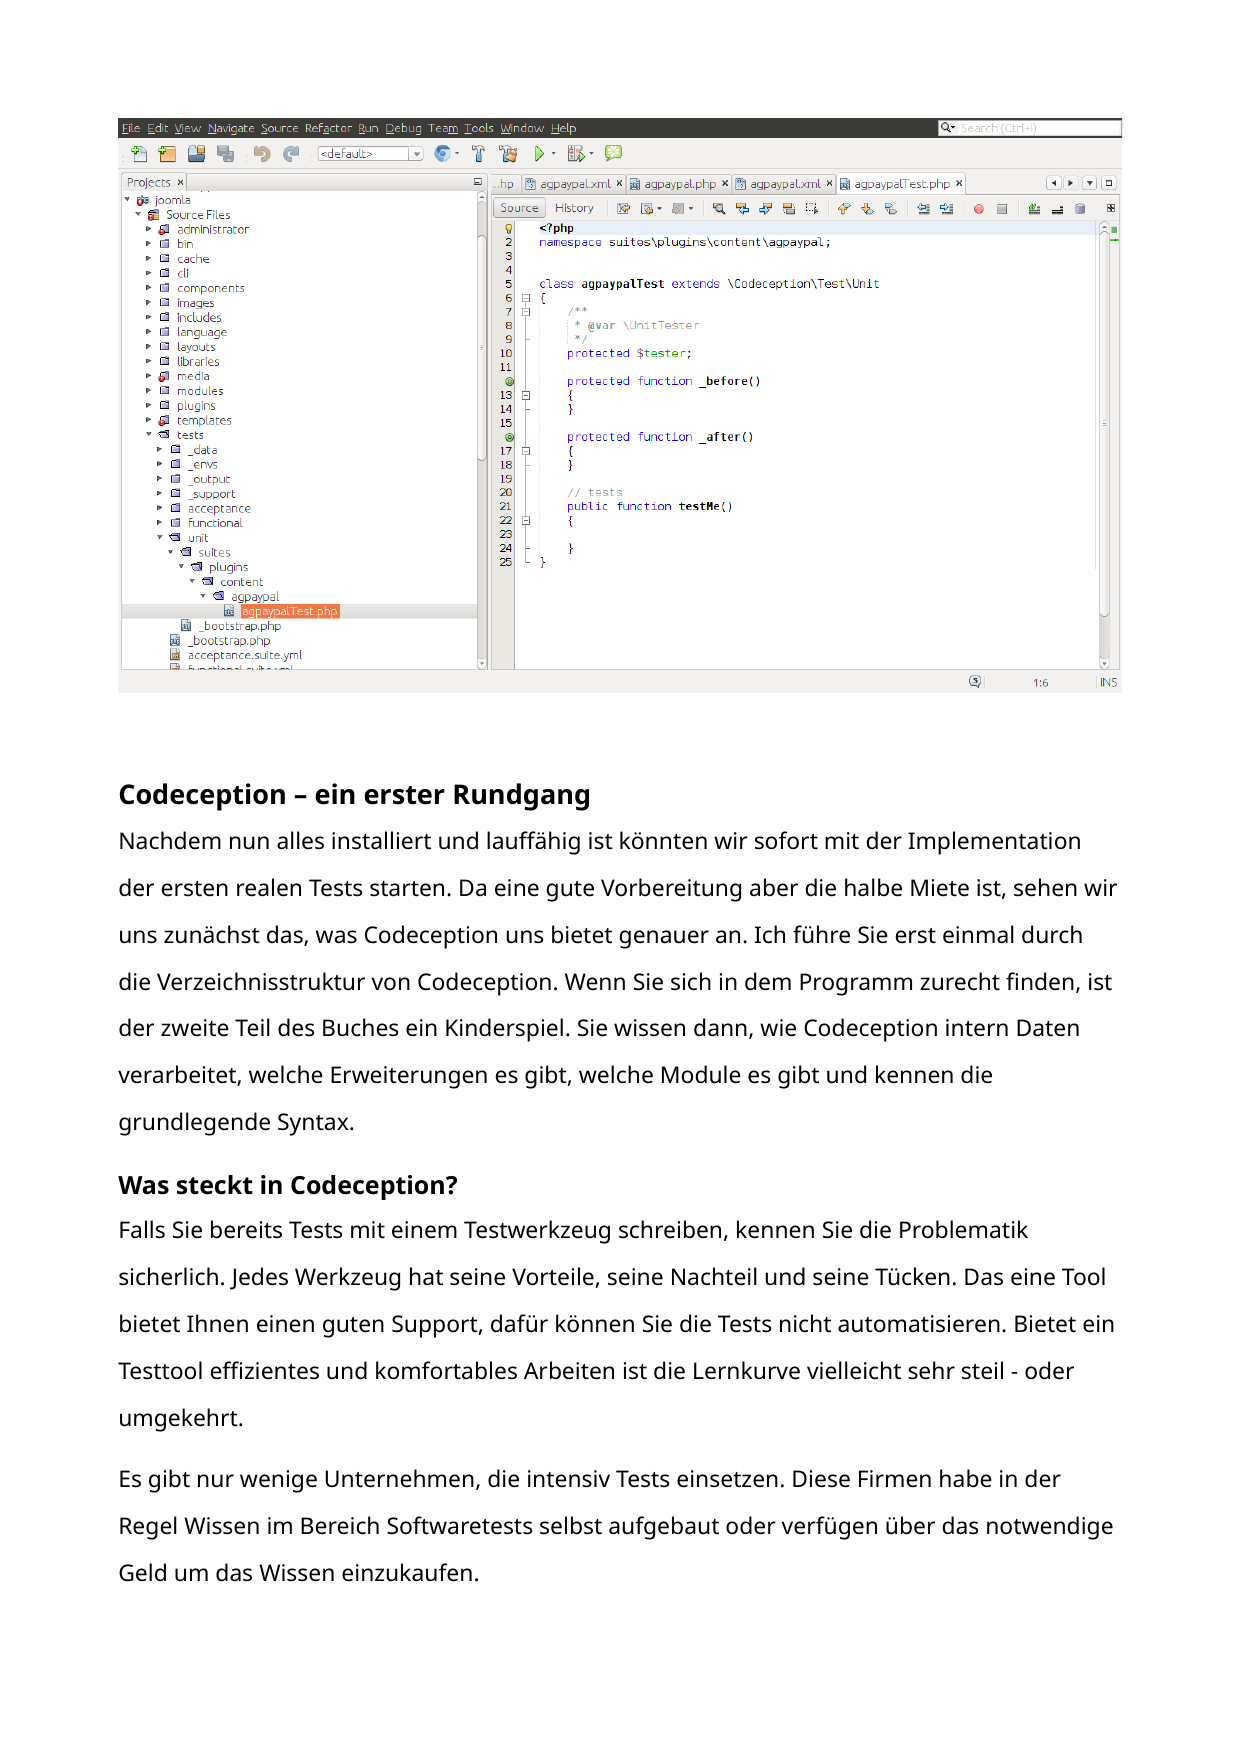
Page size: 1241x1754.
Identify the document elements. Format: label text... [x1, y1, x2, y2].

text Nachdem nun alles installiert und lauffähig ist könnten wir sofort mit der Implementation der ersten realen Tests starten. Da eine gute Vorbereitung aber die halbe Miete ist, sehen wir uns zunächst das, was Codeception uns bietet genauer an. Ich führe Sie erst einmal durch die Verzeichnisstruktur von Codeception. Wenn Sie sich in dem Programm zurecht finden, ist der zweite Teil des Buches ein Kinderspiel. Sie wissen dann, wie Codeception intern Daten verarbeitet, welche Erweiterungen es gibt, welche Module es gibt und kennen die grundlegende Syntax. [118, 825, 1122, 1137]
subtitle Was steckt in Codeception? [118, 1168, 1122, 1202]
picture [118, 118, 1123, 693]
text Es gibt nur wenige Unternehmen, die intensiv Tests einsetzen. Diese Firmen habe in der Regel Wissen im Bereich Softwaretests selbst aufgebaut oder verfügen über das notwendige Geld um das Wissen einzukaufen. [118, 1463, 1122, 1588]
subtitle Codeception – ein erster Rundgang [118, 776, 1122, 812]
text Falls Sie bereits Tests mit einem Testwerkzeug schreiben, kennen Sie die Problematik sicherlich. Jedes Werkzeug hat seine Vorteile, seine Nachteil und seine Tücken. Das eine Tool bietet Ihnen einen guten Support, dafür können Sie die Tests nicht automatisieren. Bietet ein Testtool effizientes und komfortables Arbeiten ist die Lernkurve vielleicht sehr steil - oder umgekehrt. [118, 1214, 1122, 1433]
